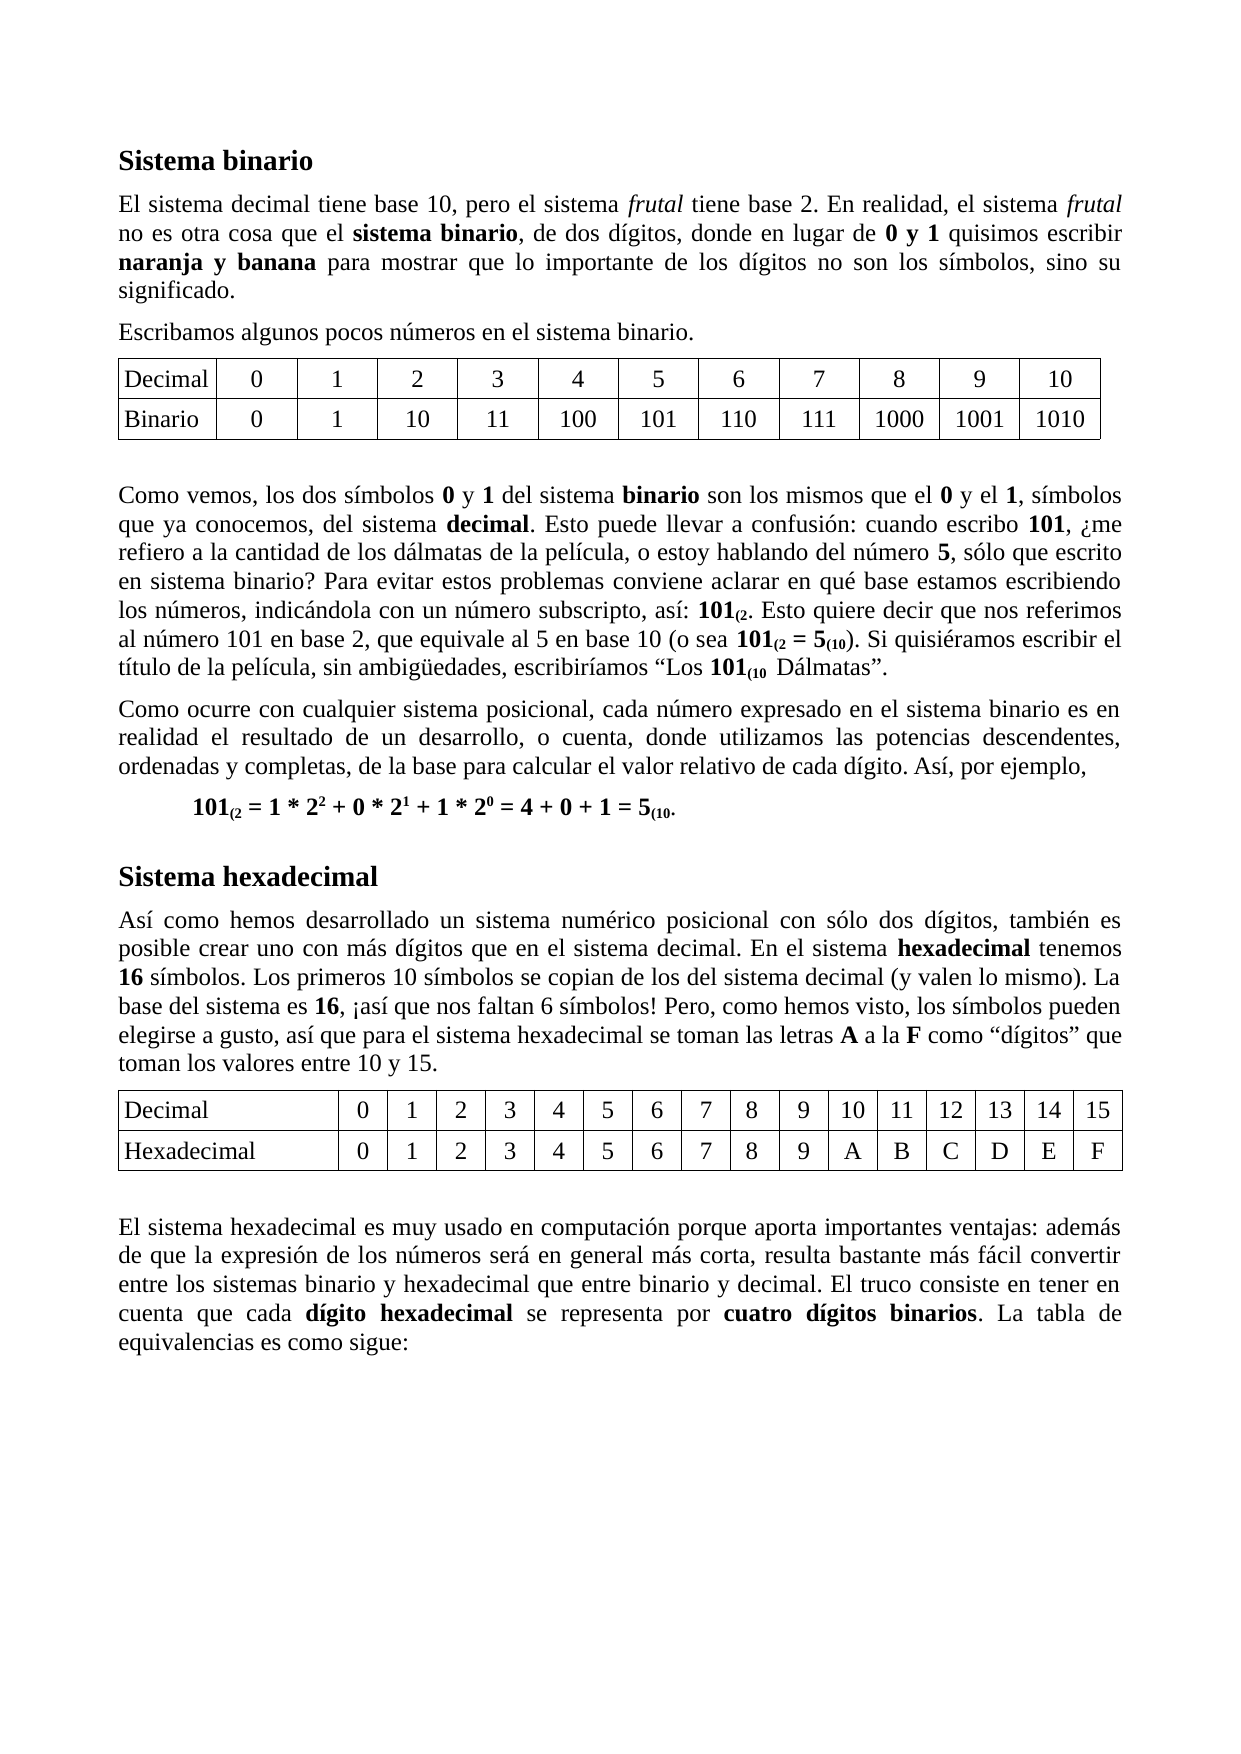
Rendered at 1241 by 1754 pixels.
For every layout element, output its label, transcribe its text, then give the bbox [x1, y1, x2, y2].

subtitle Sistema binario [118, 143, 1122, 177]
table_cell 10 [378, 399, 457, 438]
text Como vemos, los dos símbolos 0 y 1 del sistema binario son los mismos que el 0 y el 1, símbolos que ya conocemos, del sistema decimal. Esto puede llevar a confusión: cuando escribo 101, ¿me refiero a la cantidad de los dálmatas de la película, o estoy hablando del número 5, sólo que escrito en sistema binario? Para evitar estos problemas conviene aclarar en qué base estamos escribiendo los números, indicándola con un número subscripto, así: 101(2. Esto quiere decir que nos referimos al número 101 en base 2, que equivale al 5 en base 10 (o sea 101(2 = 5(10). Si quisiéramos escribir el título de la película, sin ambigüedades, escribiríamos “Los 101(10 Dálmatas”. [118, 480, 1122, 681]
table_cell 4 [535, 1131, 583, 1170]
text Como ocurre con cualquier sistema posicional, cada número expresado en el sistema binario es en realidad el resultado de un desarrollo, o cuenta, donde utilizamos las potencias descendentes, ordenadas y completas, de la base para calcular el valor relativo de cada dígito. Así, por ejemplo, [118, 694, 1122, 780]
table_header 3 [458, 359, 538, 398]
table_header 7 [682, 1091, 730, 1130]
table_cell 111 [780, 399, 859, 438]
table_cell 5 [584, 1131, 632, 1170]
table_header 4 [539, 359, 618, 398]
table_header 14 [1025, 1091, 1073, 1130]
table_header Decimal [119, 359, 216, 398]
table_cell 3 [486, 1131, 534, 1170]
table_cell 2 [437, 1131, 485, 1170]
table_header 3 [486, 1091, 534, 1130]
table_cell 0 [217, 399, 297, 438]
table_cell F [1074, 1131, 1122, 1170]
table_header 2 [378, 359, 457, 398]
subtitle Sistema hexadecimal [118, 859, 1122, 892]
table_header 6 [699, 359, 779, 398]
text Escribamos algunos pocos números en el sistema binario. [118, 317, 1122, 345]
table_header 9 [940, 359, 1019, 398]
table_cell E [1025, 1131, 1073, 1170]
table_cell 1001 [940, 399, 1019, 438]
table_cell 9 [780, 1131, 828, 1170]
table_cell Hexadecimal [119, 1131, 338, 1170]
table_cell 1010 [1020, 399, 1100, 438]
table_cell A [829, 1131, 877, 1170]
text 101(2 = 1 * 22 + 0 * 21 + 1 * 20 = 4 + 0 + 1 = 5(10. [118, 792, 1122, 821]
table_header 15 [1074, 1091, 1122, 1130]
table_header 1 [388, 1091, 436, 1130]
table_header 9 [780, 1091, 828, 1130]
table_cell D [976, 1131, 1024, 1170]
table_header 10 [829, 1091, 877, 1130]
table_cell 101 [619, 399, 698, 438]
table_header 6 [633, 1091, 681, 1130]
table_header 5 [584, 1091, 632, 1130]
text Así como hemos desarrollado un sistema numérico posicional con sólo dos dígitos, también es posible crear uno con más dígitos que en el sistema decimal. En el sistema hexadecimal tenemos 16 símbolos. Los primeros 10 símbolos se copian de los del sistema decimal (y valen lo mismo). La base del sistema es 16, ¡así que nos faltan 6 símbolos! Pero, como hemos visto, los símbolos pueden elegirse a gusto, así que para el sistema hexadecimal se toman las letras A a la F como “dígitos” que toman los valores entre 10 y 15. [118, 905, 1122, 1077]
table_header 11 [878, 1091, 926, 1130]
text El sistema hexadecimal es muy usado en computación porque aporta importantes ventajas: además de que la expresión de los números será en general más corta, resulta bastante más fácil convertir entre los sistemas binario y hexadecimal que entre binario y decimal. El truco consiste en tener en cuenta que cada dígito hexadecimal se representa por cuatro dígitos binarios. La tabla de equivalencias es como sigue: [118, 1212, 1122, 1355]
table_header 8 [731, 1091, 779, 1130]
table_header 13 [976, 1091, 1024, 1130]
table_cell 8 [731, 1131, 779, 1170]
table_header 2 [437, 1091, 485, 1130]
table_header 1 [298, 359, 377, 398]
table_cell 7 [682, 1131, 730, 1170]
table_cell Binario [119, 399, 216, 438]
table_header Decimal [119, 1091, 338, 1130]
table_cell 6 [633, 1131, 681, 1170]
table_header 0 [339, 1091, 387, 1130]
table_cell B [878, 1131, 926, 1170]
table_header 8 [860, 359, 939, 398]
table_header 4 [535, 1091, 583, 1130]
table_cell 110 [699, 399, 779, 438]
table_cell 100 [539, 399, 618, 438]
table_cell 11 [458, 399, 538, 438]
table_cell 1 [388, 1131, 436, 1170]
table_cell 0 [339, 1131, 387, 1170]
table_header 7 [780, 359, 859, 398]
table_header 12 [927, 1091, 975, 1130]
table_cell 1000 [860, 399, 939, 438]
text El sistema decimal tiene base 10, pero el sistema frutal tiene base 2. En realidad, el sistema frutal no es otra cosa que el sistema binario, de dos dígitos, donde en lugar de 0 y 1 quisimos escribir naranja y banana para mostrar que lo importante de los dígitos no son los símbolos, sino su significado. [118, 189, 1122, 304]
table_header 5 [619, 359, 698, 398]
table_header 0 [217, 359, 297, 398]
table_header 10 [1020, 359, 1100, 398]
table_cell C [927, 1131, 975, 1170]
table_cell 1 [298, 399, 377, 438]
